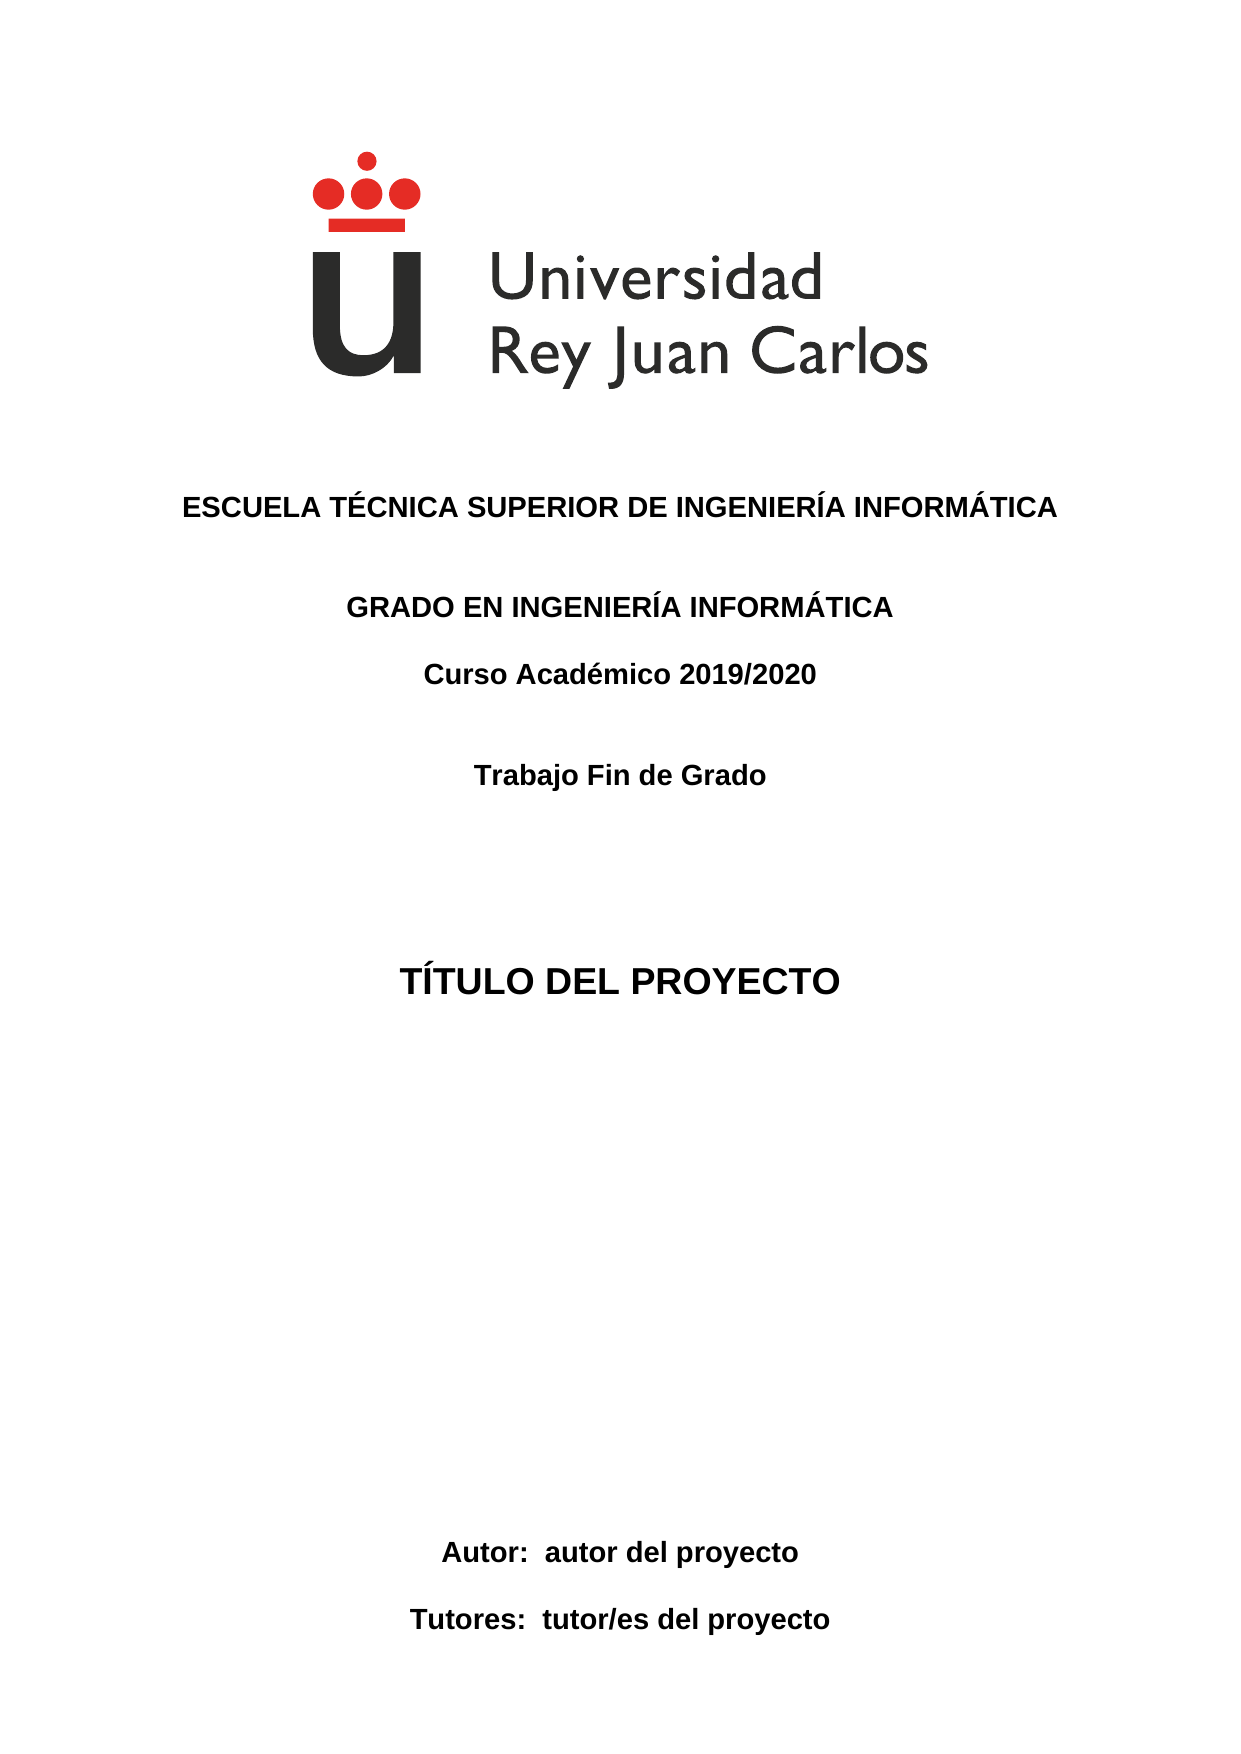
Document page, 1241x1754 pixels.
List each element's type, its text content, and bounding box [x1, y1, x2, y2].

text ESCUELA TÉCNICA SUPERIOR DE INGENIERÍA INFORMÁTICA [118, 489, 1122, 523]
text Curso Académico 2019/2020 [118, 657, 1122, 691]
text TÍTULO DEL PROYECTO [118, 959, 1122, 1002]
text Tutores: tutor/es del proyecto [118, 1602, 1122, 1636]
text GRADO EN INGENIERÍA INFORMÁTICA [118, 590, 1122, 624]
text Autor: autor del proyecto [118, 1535, 1122, 1569]
text Trabajo Fin de Grado [118, 758, 1122, 791]
text [118, 1569, 1122, 1602]
